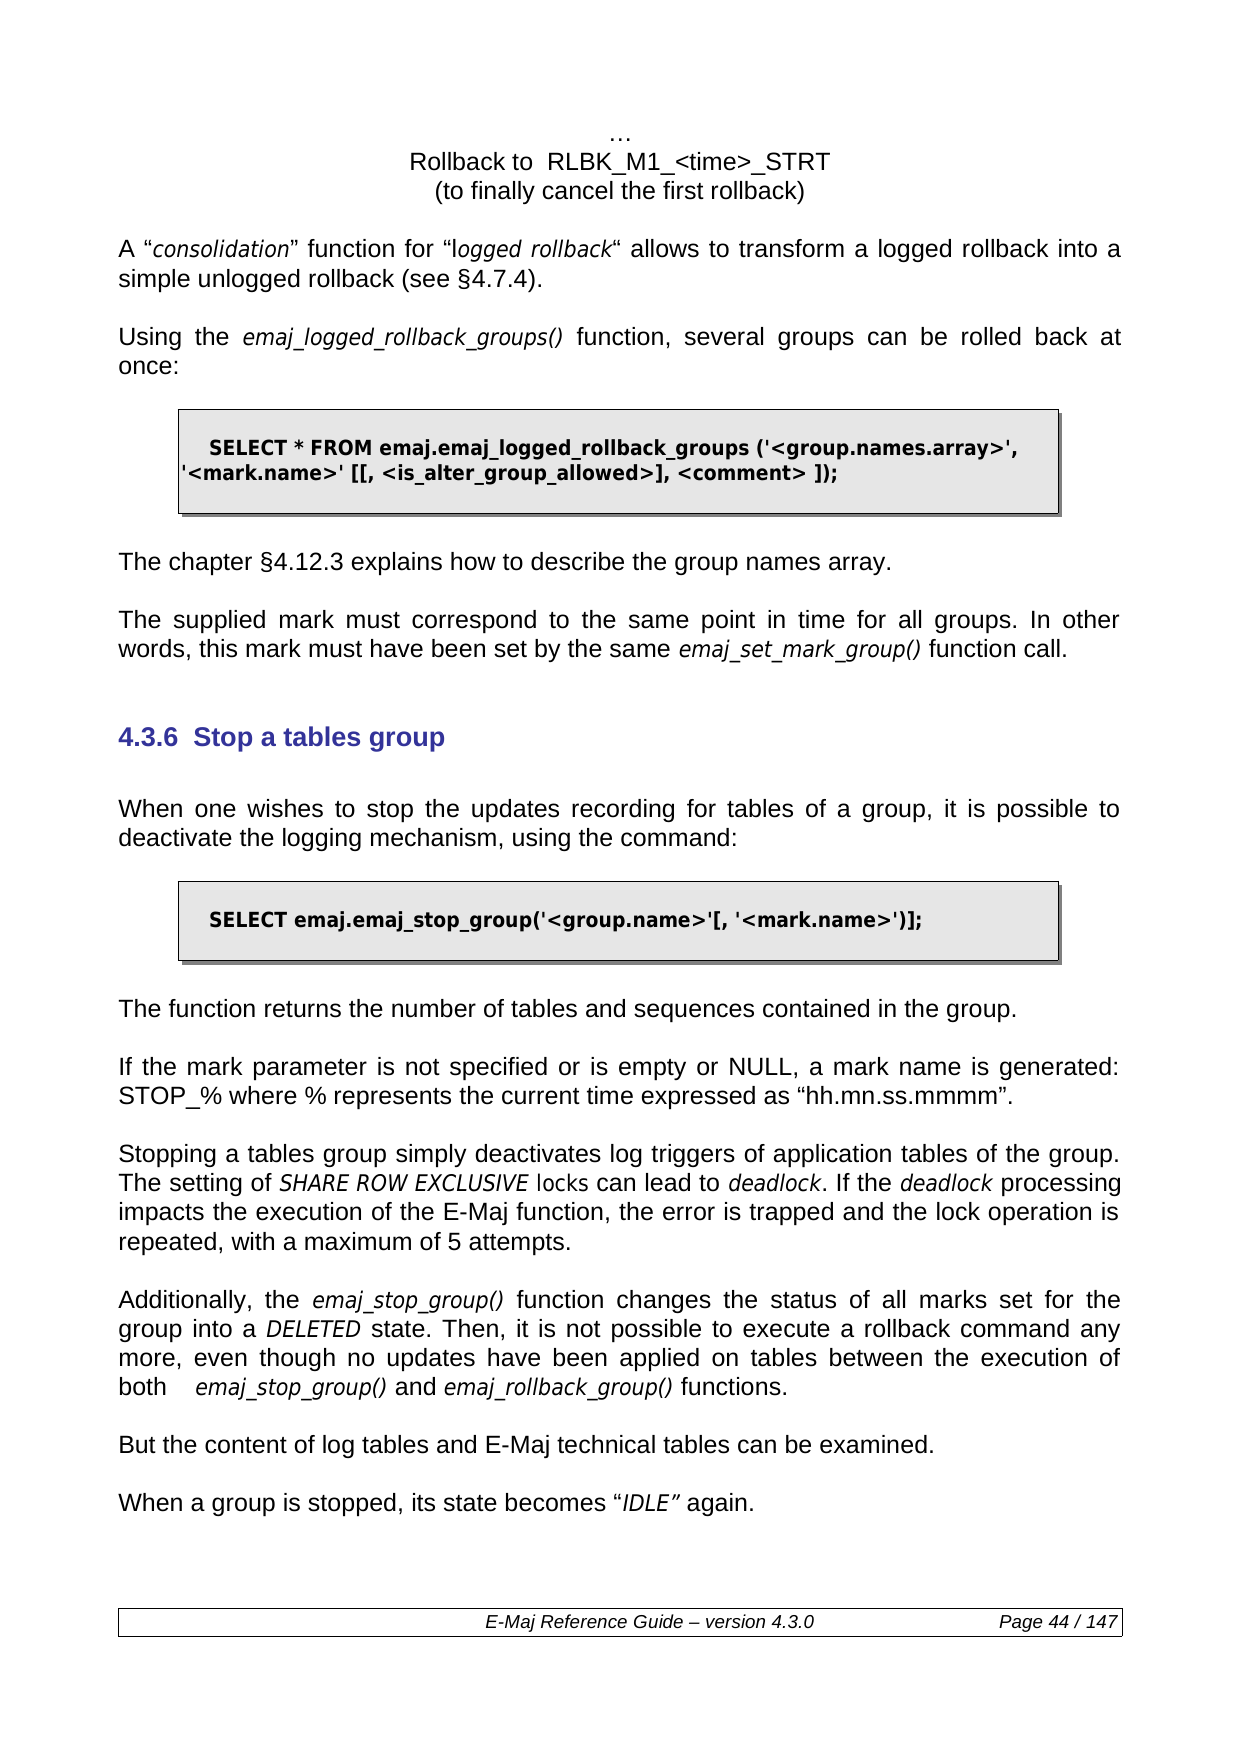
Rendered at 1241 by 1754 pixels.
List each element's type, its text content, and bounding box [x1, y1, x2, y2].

text But the content of log tables and E-Maj technical tables can be examined. [118, 1430, 1122, 1459]
text Stopping a tables group simply deactivates log triggers of application tables of the group. The setting of SHARE ROW EXCLUSIVE locks can lead to deadlock. If the deadlock processing impacts the execution of the E-Maj function, the error is trapped and the lock operation is repeated, with a maximum of 5 attempts. [118, 1139, 1122, 1255]
subtitle Stop a tables group [118, 721, 1122, 752]
text When a group is stopped, its state becomes “IDLE” again. [118, 1488, 1122, 1517]
text If the mark parameter is not specified or is empty or NULL, a mark name is generated: STOP_% where % represents the current time expressed as “hh.mn.ss.mmmm”. [118, 1052, 1122, 1110]
text The supplied mark must correspond to the same point in time for all groups. In other words, this mark must have been set by the same emaj_set_mark_group() function call. [118, 604, 1122, 663]
text SELECT emaj.emaj_stop_group('<group.name>'[, '<mark.name>')]; [179, 905, 1058, 929]
text A “consolidation” function for “logged rollback“ allows to transform a logged rollback into a simple unlogged rollback (see §4.7.4). [118, 234, 1122, 292]
text Additionally, the emaj_stop_group() function changes the status of all marks set for the group into a DELETED state. Then, it is not possible to execute a rollback command any more, even though no updates have been applied on tables between the execution of both emaj_stop_group() and emaj_rollback_group() functions. [118, 1284, 1122, 1401]
text The chapter §4.12.3 explains how to describe the group names array. [118, 546, 1122, 576]
text The function returns the number of tables and sequences contained in the group. [118, 994, 1122, 1023]
text When one wishes to stop the updates recording for tables of a group, it is possible to deactivate the logging mechanism, using the command: [118, 793, 1122, 852]
text Using the emaj_logged_rollback_groups() function, several groups can be rolled back at once: [118, 322, 1122, 380]
text SELECT * FROM emaj.emaj_logged_rollback_groups ('<group.names.array>', '<mark.name>' [[, <is_alter_group_allowed>], <comment> ]); [179, 433, 1058, 482]
text … [118, 118, 1122, 147]
text Rollback to RLBK_M1_<time>_STRT (to finally cancel the first rollback) [118, 147, 1122, 205]
